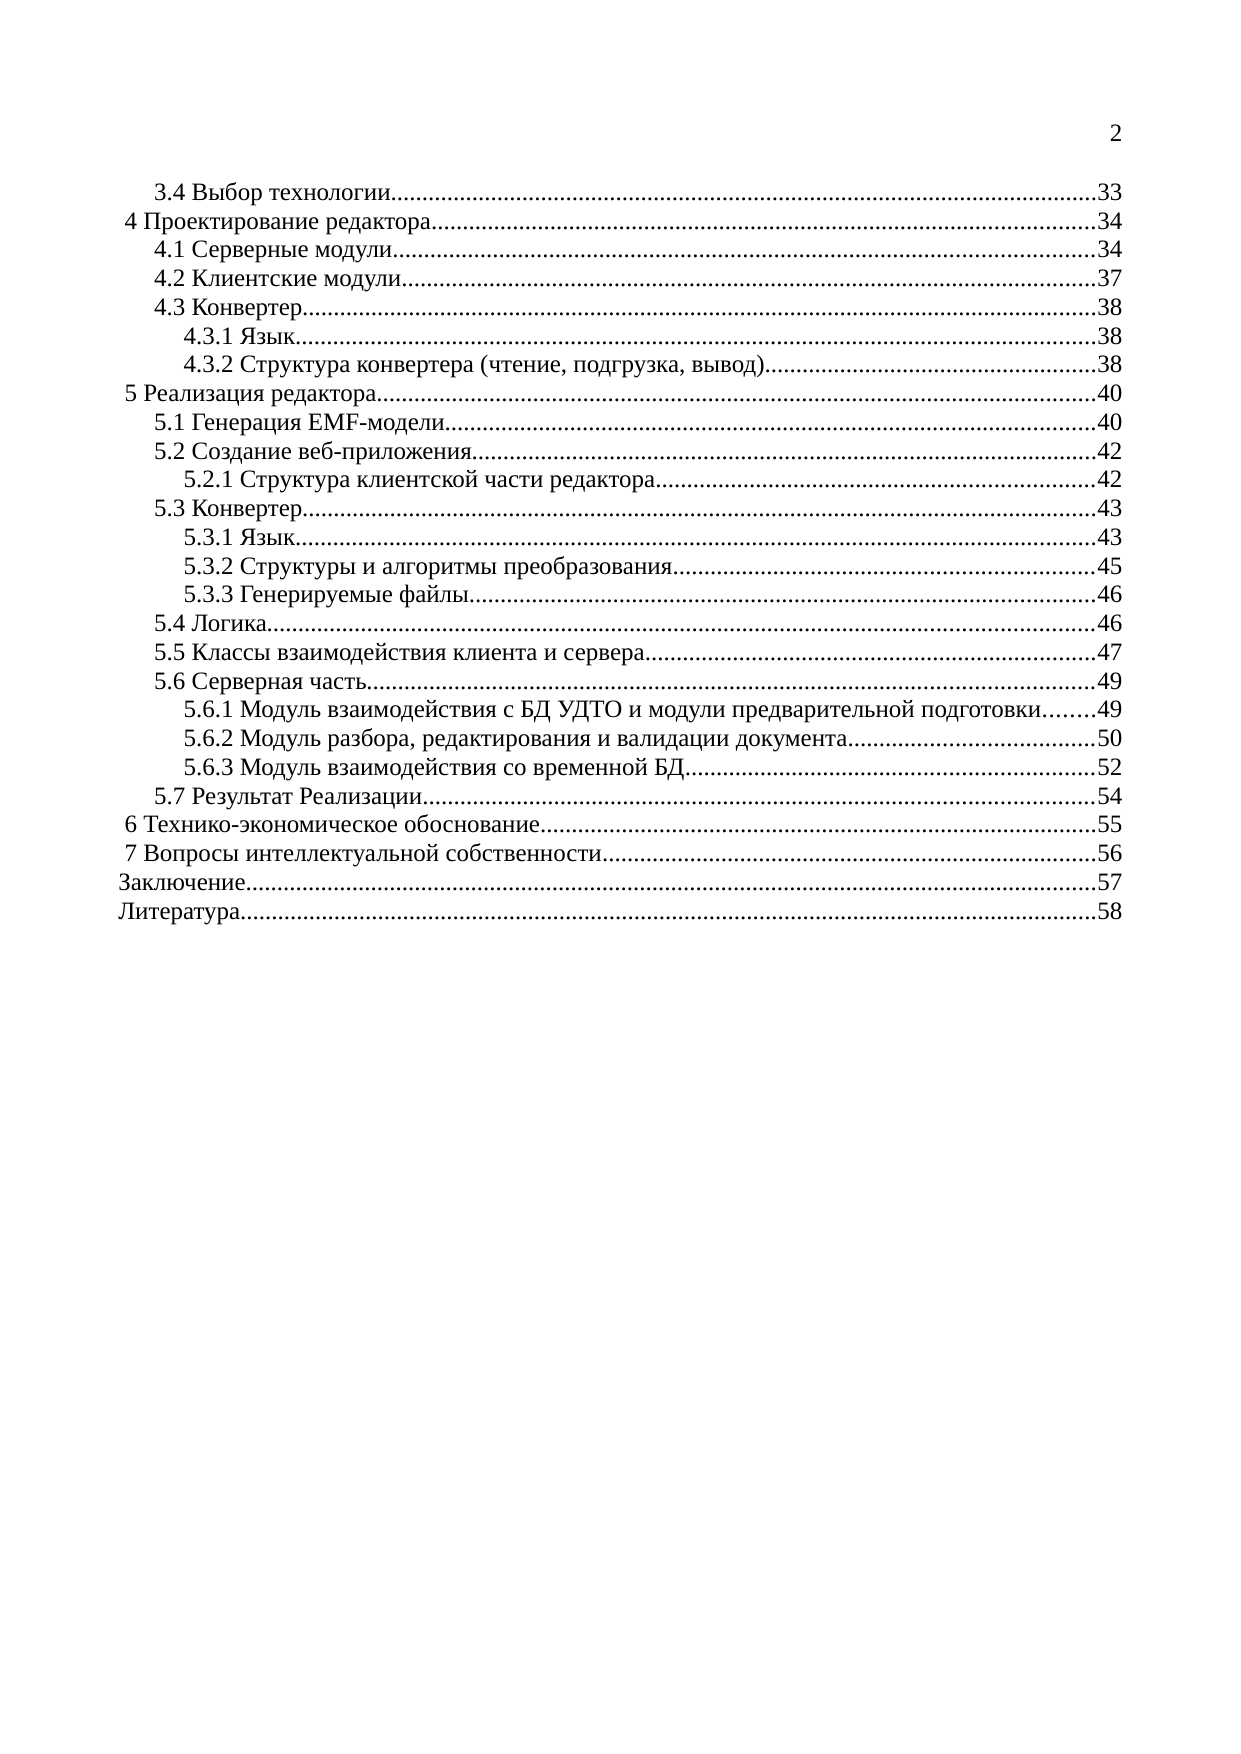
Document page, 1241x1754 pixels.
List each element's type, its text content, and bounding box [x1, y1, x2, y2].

text 5.2.1 Структура клиентской части редактора 42 [177, 464, 1122, 493]
text Заключение 57 [118, 867, 1122, 896]
text 6 Технико-экономическое обоснование 55 [118, 809, 1122, 838]
text 4.3.2 Структура конвертера (чтение, подгрузка, вывод) 38 [177, 349, 1122, 378]
text 5.3.1 Язык 43 [177, 522, 1122, 551]
text 5.6 Серверная часть 49 [148, 666, 1122, 694]
text 4.2 Клиентские модули 37 [148, 263, 1122, 292]
text 5.4 Логика 46 [148, 608, 1122, 637]
text 5.3 Конвертер 43 [148, 493, 1122, 522]
text 3.4 Выбор технологии 33 [148, 177, 1122, 206]
text 4 Проектирование редактора 34 [118, 206, 1122, 234]
text 5.6.1 Модуль взаимодействия с БД УДТО и модули предварительной подготовки 49 [177, 694, 1122, 723]
text 4.3 Конвертер 38 [148, 292, 1122, 321]
text 5.1 Генерация EMF-модели 40 [148, 407, 1122, 436]
text 4.1 Серверные модули 34 [148, 234, 1122, 263]
text 7 Вопросы интеллектуальной собственности 56 [118, 838, 1122, 867]
text 5.3.3 Генерируемые файлы 46 [177, 579, 1122, 608]
text 5.3.2 Структуры и алгоритмы преобразования 45 [177, 551, 1122, 579]
text 5.7 Результат Реализации 54 [148, 781, 1122, 809]
text Литература 58 [118, 896, 1122, 924]
text 5 Реализация редактора 40 [118, 378, 1122, 407]
text 4.3.1 Язык 38 [177, 321, 1122, 349]
text 5.5 Классы взаимодействия клиента и сервера 47 [148, 637, 1122, 666]
text 5.6.3 Модуль взаимодействия со временной БД 52 [177, 752, 1122, 781]
text 5.6.2 Модуль разбора, редактирования и валидации документа 50 [177, 723, 1122, 752]
text 5.2 Создание веб-приложения 42 [148, 436, 1122, 464]
